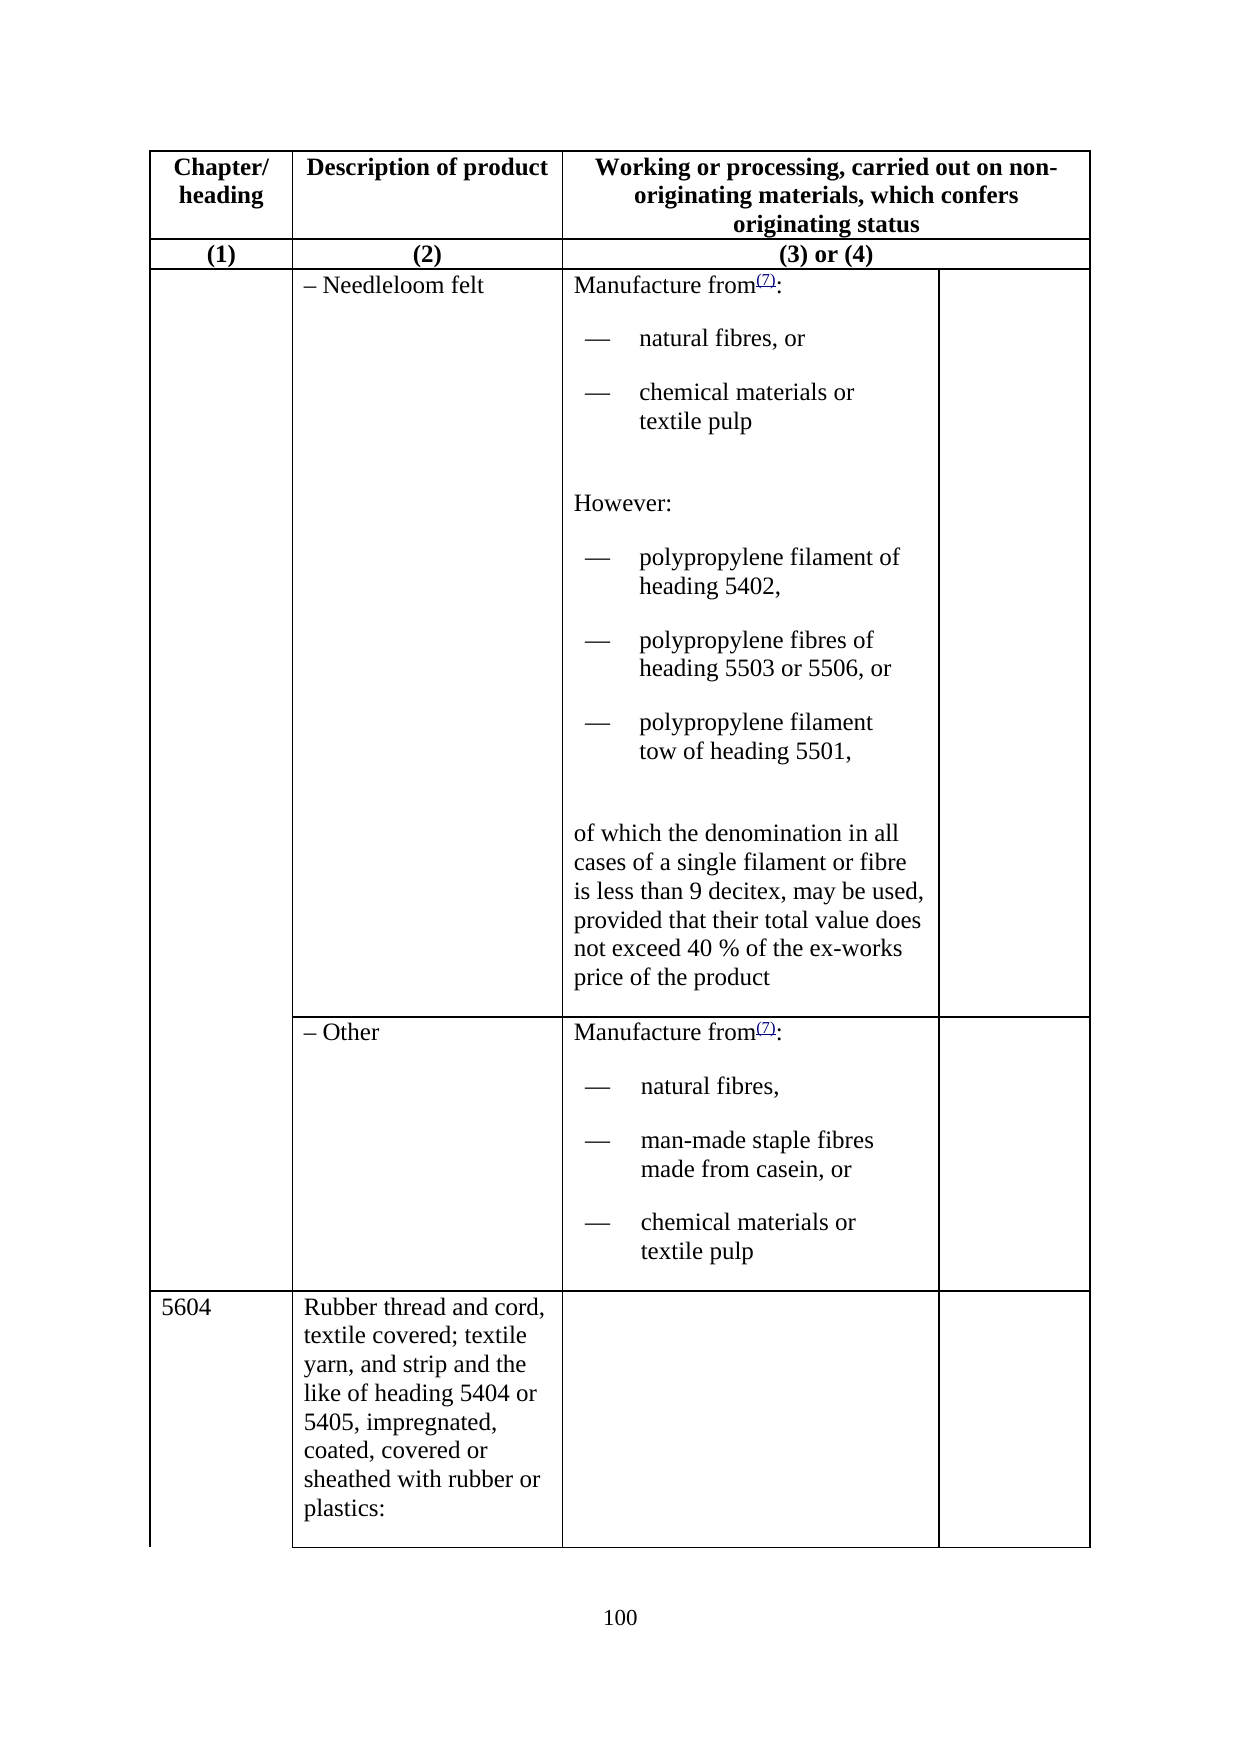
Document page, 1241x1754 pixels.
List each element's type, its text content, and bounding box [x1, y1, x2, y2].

table_header — [574, 1071, 629, 1125]
table_header natural fibres, [629, 1071, 928, 1125]
table_cell – Other [293, 1018, 562, 1290]
table_cell Manufacture from(7): [563, 1018, 938, 1290]
table_cell chemical materials or textile pulp [628, 377, 928, 460]
table_cell — [574, 707, 628, 790]
table_header natural fibres, or [628, 324, 928, 377]
table_cell — [574, 625, 628, 707]
table_cell man-made staple fibres made from casein, or [629, 1125, 928, 1207]
table_header Description of product [293, 152, 562, 238]
table_cell polypropylene filament tow of heading 5501, [628, 707, 928, 790]
table_header polypropylene filament of heading 5402, [628, 542, 928, 625]
table_header — [574, 324, 628, 377]
table_cell Rubber thread and cord, textile covered; textile yarn, and strip and the like of heading 5404 or 5405, impregnated, coated, covered or sheathed with rubber or plastics: [293, 1292, 562, 1547]
table_header Working or processing, carried out on non-originating materials, which confers originating status [563, 152, 1089, 238]
table_cell Manufacture from(7): However: of which the denomination in all cases of a single filament or fibre is less than 9 decitex, may be used, provided that their total value does not exceed 40 % of the ex-works price of the product [563, 270, 938, 1016]
table_cell chemical materials or textile pulp [629, 1208, 928, 1290]
table_cell — [574, 377, 628, 460]
table_cell — [574, 1208, 629, 1290]
table_cell 5604 [151, 1292, 292, 1547]
table_cell [940, 1292, 1089, 1547]
table_cell [940, 1018, 1089, 1290]
table_cell [151, 270, 292, 1016]
table_cell [940, 270, 1089, 1016]
table_cell polypropylene fibres of heading 5503 or 5506, or [628, 625, 928, 707]
table_cell [563, 1292, 938, 1547]
table_cell (3) or (4) [563, 240, 1089, 268]
table_cell [151, 1016, 292, 1290]
table_cell (2) [293, 240, 562, 268]
table_cell (1) [151, 240, 292, 268]
table_header — [574, 542, 628, 625]
table_cell – Needleloom felt [293, 270, 562, 1016]
table_cell — [574, 1125, 629, 1207]
table_header Chapter/ heading [151, 152, 292, 238]
